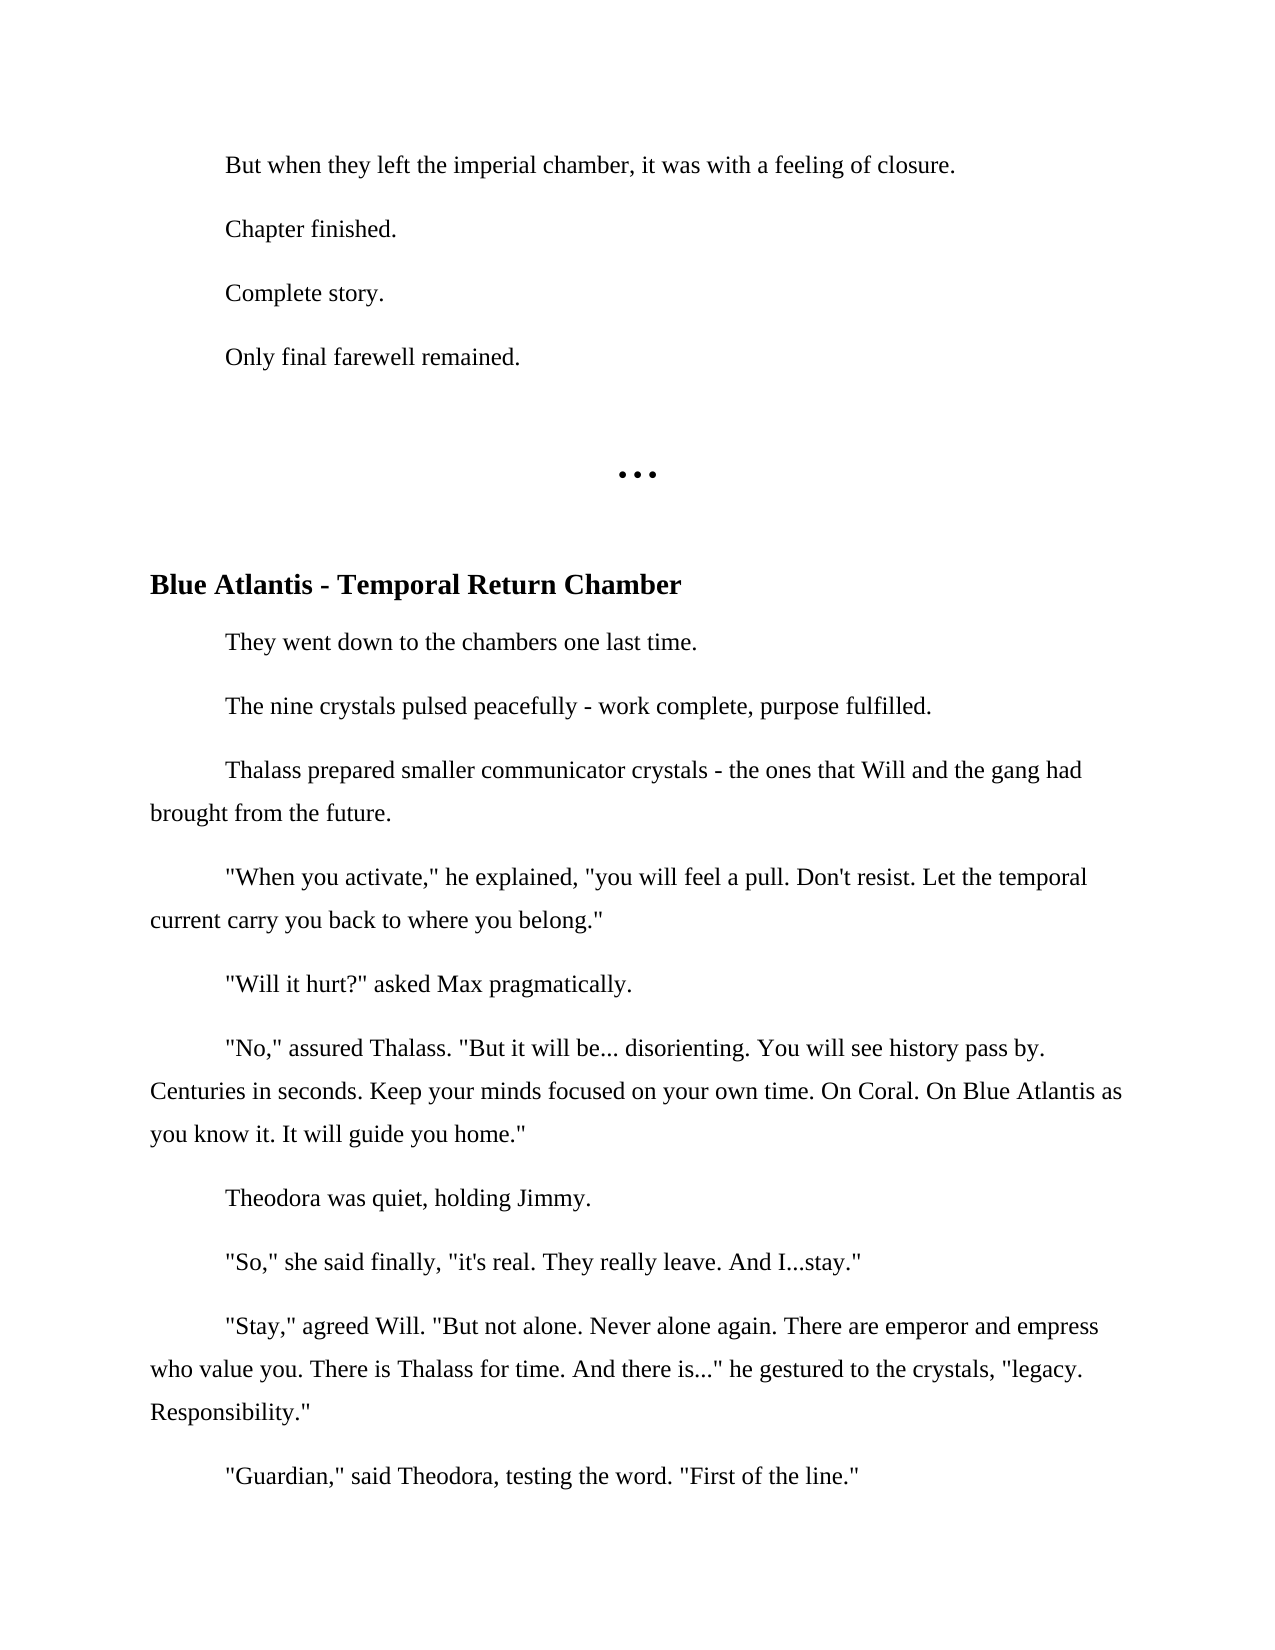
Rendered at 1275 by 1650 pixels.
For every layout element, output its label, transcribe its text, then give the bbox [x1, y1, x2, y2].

text Theodora was quiet, holding Jimmy. [150, 1183, 1125, 1212]
text "Will it hurt?" asked Max pragmatically. [150, 969, 1125, 998]
text "No," assured Thalass. "But it will be... disorienting. You will see history pass by. Centuries in seconds. Keep your minds focused on your own time. On Coral. On Blue Atlantis as you know it. It will guide you home." [150, 1033, 1125, 1148]
text Complete story. [150, 278, 1125, 307]
text They went down to the chambers one last time. [150, 627, 1125, 656]
text • • • [150, 460, 1125, 488]
text "When you activate," he explained, "you will feel a pull. Don't resist. Let the temporal current carry you back to where you belong." [150, 862, 1125, 934]
text But when they left the imperial chamber, it was with a feeling of closure. [150, 150, 1125, 179]
text Blue Atlantis - Temporal Return Chamber [150, 567, 1125, 601]
text Thalass prepared smaller communicator crystals - the ones that Will and the gang had brought from the future. [150, 755, 1125, 827]
text The nine crystals pulsed peacefully - work complete, purpose fulfilled. [150, 691, 1125, 719]
text "Stay," agreed Will. "But not alone. Never alone again. There are emperor and empress who value you. There is Thalass for time. And there is..." he gestured to the crystals, "legacy. Responsibility." [150, 1311, 1125, 1426]
text "So," she said finally, "it's real. They really leave. And I...stay." [150, 1247, 1125, 1276]
text "Guardian," said Theodora, testing the word. "First of the line." [150, 1461, 1125, 1490]
text Chapter finished. [150, 214, 1125, 243]
text Only final farewell remained. [150, 342, 1125, 371]
